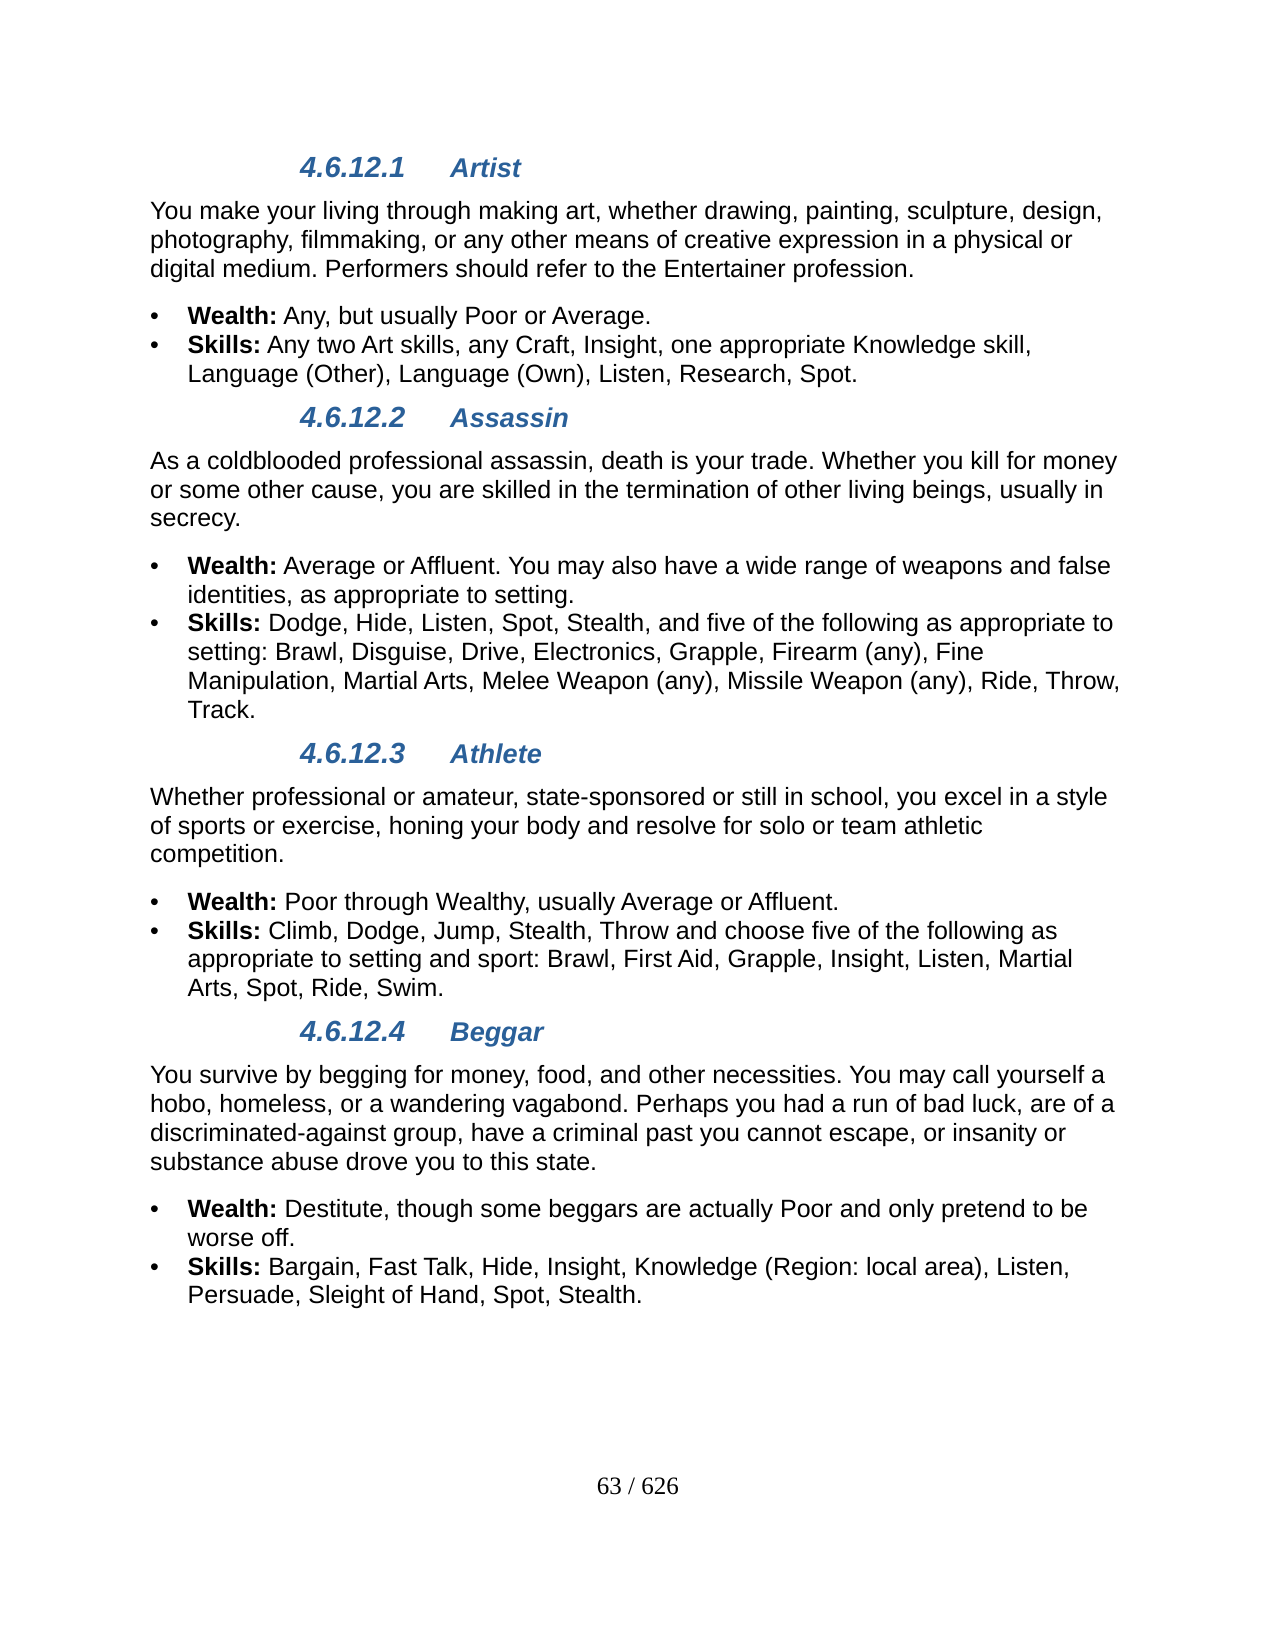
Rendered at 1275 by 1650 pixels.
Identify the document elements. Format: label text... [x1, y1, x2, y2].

subtitle Assassin [300, 400, 1125, 433]
subtitle Artist [300, 150, 1125, 183]
text As a coldblooded professional assassin, death is your trade. Whether you kill for money or some other cause, you are skilled in the termination of other living beings, usually in secrecy. [150, 446, 1125, 532]
text You survive by begging for money, food, and other necessities. You may call yourself a hobo, homeless, or a wandering vagabond. Perhaps you had a run of bad luck, are of a discriminated-against group, have a criminal past you cannot escape, or insanity or substance abuse drove you to this state. [150, 1060, 1125, 1175]
text Whether professional or amateur, state-sponsored or still in school, you excel in a style of sports or exercise, honing your body and resolve for solo or team athletic competition. [150, 782, 1125, 868]
text • Skills: Bargain, Fast Talk, Hide, Insight, Knowledge (Region: local area), Listen, Persuade, Sleight of Hand, Spot, Stealth. [150, 1252, 1125, 1309]
text • Wealth: Destitute, though some beggars are actually Poor and only pretend to be worse off. [150, 1194, 1125, 1252]
text • Wealth: Any, but usually Poor or Average. [150, 301, 1125, 330]
text • Skills: Climb, Dodge, Jump, Stealth, Throw and choose five of the following as appropriate to setting and sport: Brawl, First Aid, Grapple, Insight, Listen, Martial Arts, Spot, Ride, Swim. [150, 916, 1125, 1002]
text • Wealth: Poor through Wealthy, usually Average or Affluent. [150, 887, 1125, 916]
text You make your living through making art, whether drawing, painting, sculpture, design, photography, filmmaking, or any other means of creative expression in a physical or digital medium. Performers should refer to the Entertainer profession. [150, 196, 1125, 282]
text • Skills: Dodge, Hide, Listen, Spot, Stealth, and five of the following as appropriate to setting: Brawl, Disguise, Drive, Electronics, Grapple, Firearm (any), Fine Manipulation, Martial Arts, Melee Weapon (any), Missile Weapon (any), Ride, Throw, Track. [150, 608, 1125, 723]
text • Skills: Any two Art skills, any Craft, Insight, one appropriate Knowledge skill, Language (Other), Language (Own), Listen, Research, Spot. [150, 330, 1125, 387]
subtitle Athlete [300, 736, 1125, 769]
text • Wealth: Average or Affluent. You may also have a wide range of weapons and false identities, as appropriate to setting. [150, 551, 1125, 608]
subtitle Beggar [300, 1014, 1125, 1048]
